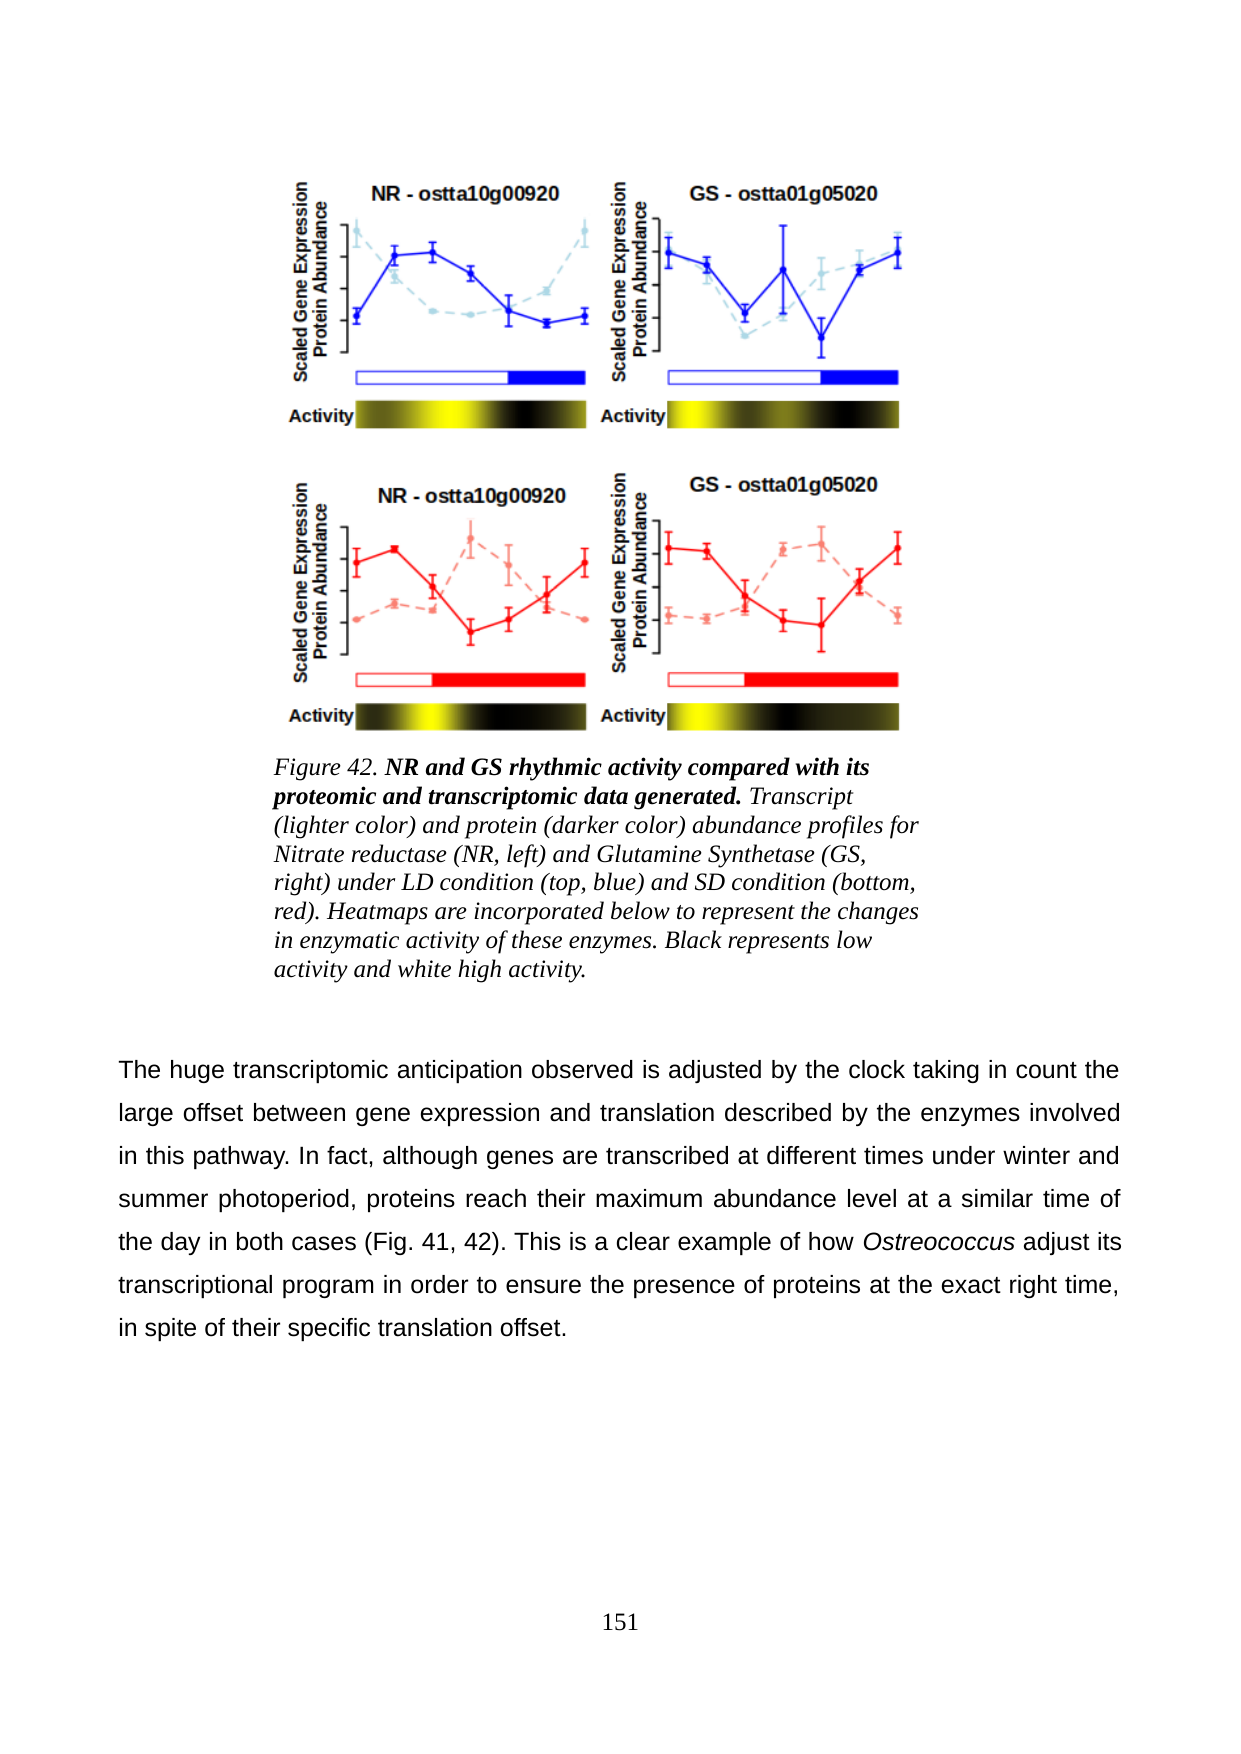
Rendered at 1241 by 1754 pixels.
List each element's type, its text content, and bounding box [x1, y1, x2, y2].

picture [273, 172, 928, 753]
text The huge transcriptomic anticipation observed is adjusted by the clock taking in count the large offset between gene expression and translation described by the enzymes involved in this pathway. In fact, although genes are transcribed at different times under winter and summer photoperiod, proteins reach their maximum abundance level at a similar time of the day in both cases (Fig. 41, 42). This is a clear example of how Ostreococcus adjust its transcriptional program in order to ensure the presence of proteins at the exact right time, in spite of their specific translation offset. [118, 1054, 1122, 1342]
text Figure 42. NR and GS rhythmic activity compared with its proteomic and transcriptomic data generated. Transcript (lighter color) and protein (darker color) abundance profiles for Nitrate reductase (NR, left) and Glutamine Synthetase (GS, right) under LD condition (top, blue) and SD condition (bottom, red). Heatmaps are incorporated below to represent the changes in enzymatic activity of these enzymes. Black represents low activity and white high activity. [274, 753, 927, 982]
